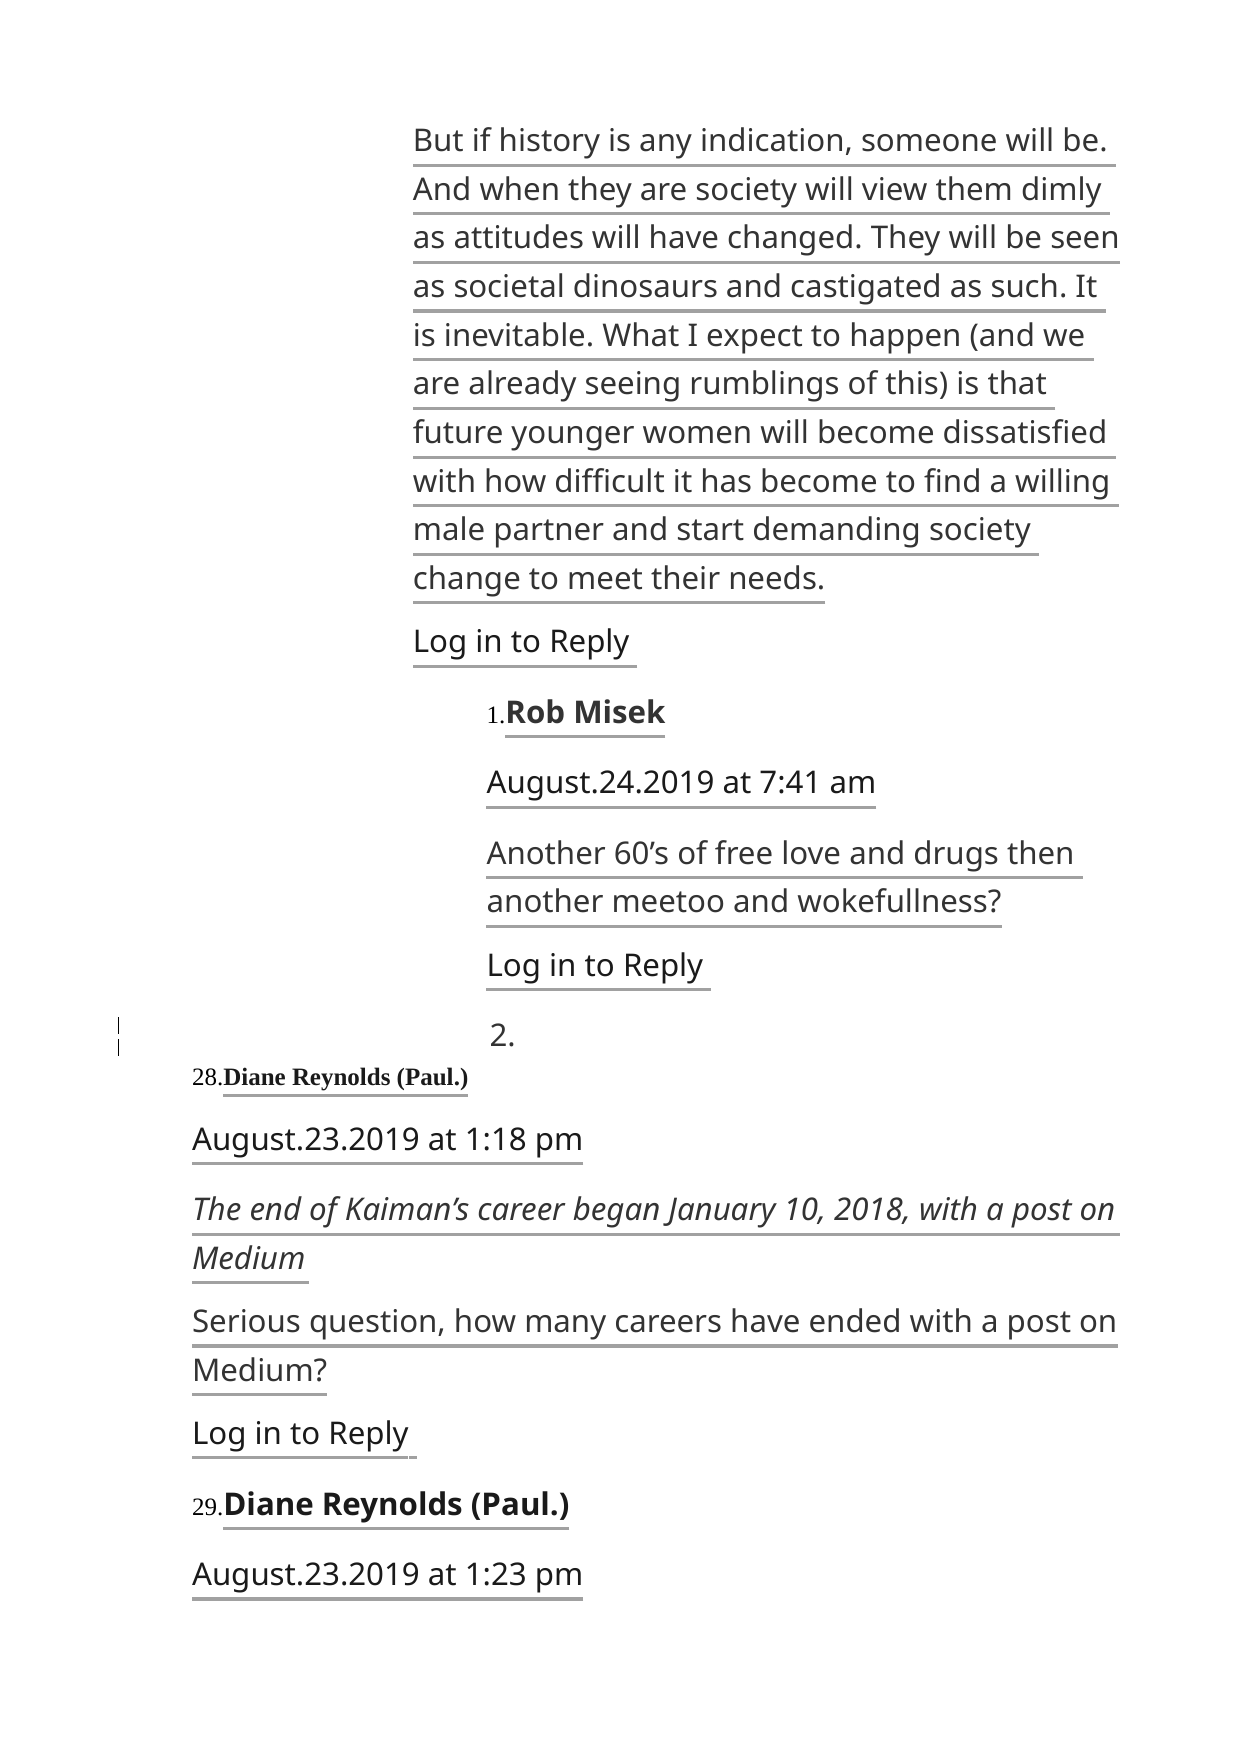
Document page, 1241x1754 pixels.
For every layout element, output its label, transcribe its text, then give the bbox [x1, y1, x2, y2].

list August.23.2019 at 1:23 pm [118, 1552, 1122, 1601]
list Rob Misek [118, 690, 1122, 738]
list Another 60’s of free love and drugs then another meetoo and wokefullness? [118, 831, 1122, 928]
list August.24.2019 at 7:41 am [118, 760, 1122, 809]
list Diane Reynolds (Paul.) [118, 1481, 1122, 1530]
list Serious question, how many careers have ended with a post on Medium? [118, 1299, 1122, 1396]
list But if history is any indication, someone will be. And when they are society will view them dimly as attitudes will have changed. They will be seen as societal dinosaurs and castigated as such. It is inevitable. What I expect to happen (and we are already seeing rumblings of this) is that future younger women will become dissatisfied with how difficult it has become to find a willing male partner and start demanding society change to meet their needs. [118, 118, 1122, 604]
list Log in to Reply [118, 619, 1122, 668]
list August.23.2019 at 1:18 pm [118, 1117, 1122, 1165]
list Log in to Reply [118, 1411, 1122, 1459]
list Diane Reynolds (Paul.) [118, 1062, 1122, 1097]
list Log in to Reply [118, 943, 1122, 991]
list The end of Kaiman’s career began January 10, 2018, with a post on Medium [118, 1187, 1122, 1284]
